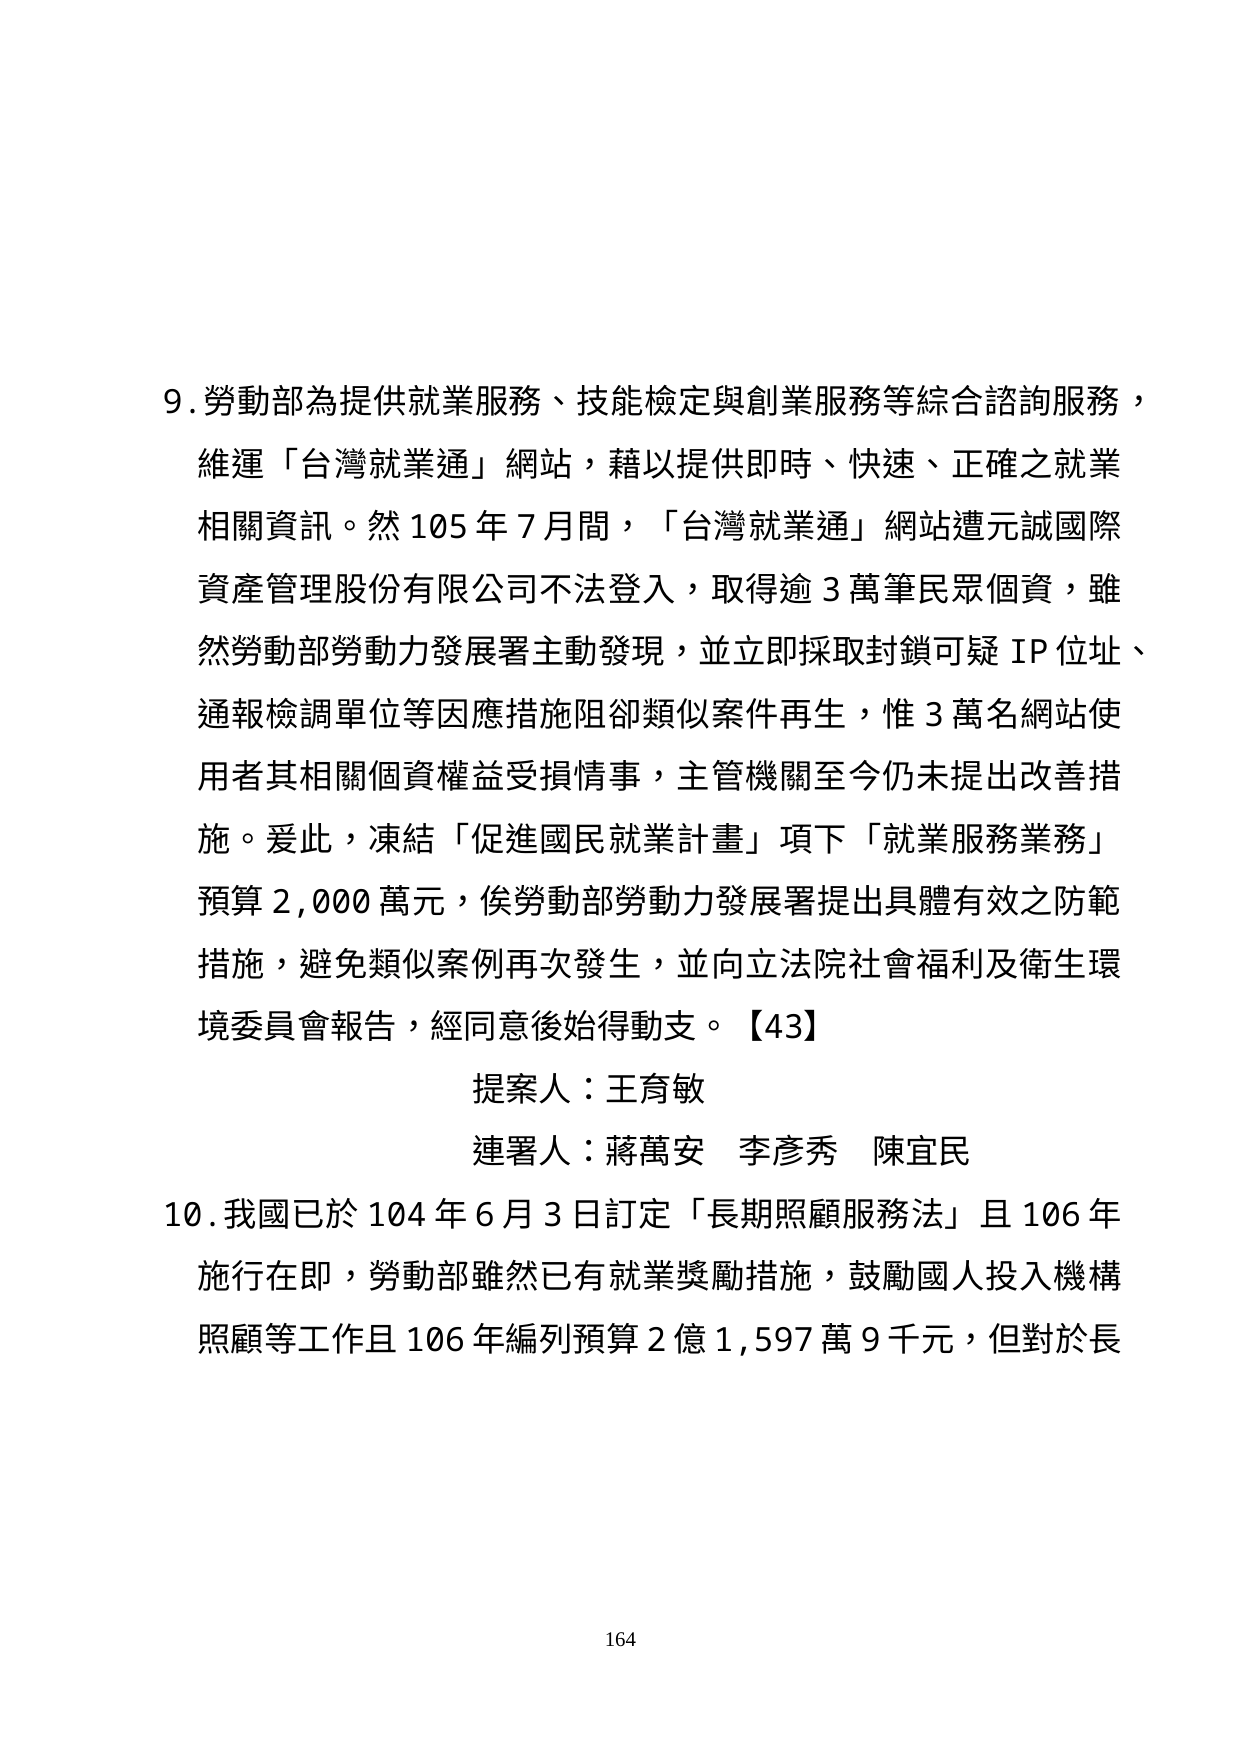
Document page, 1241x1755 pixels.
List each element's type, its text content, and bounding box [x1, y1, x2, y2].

text 10.我國已於104年6月3日訂定「長期照顧服務法」且106年施行在即，勞動部雖然已有就業獎勵措施，鼓勵國人投入機構照顧等工作且106年編列預算2億1,597萬9千元，但對於長 [162, 1170, 1122, 1358]
text 9.勞動部為提供就業服務、技能檢定與創業服務等綜合諮詢服務，維運「台灣就業通」網站，藉以提供即時、快速、正確之就業相關資訊。然105年7月間，「台灣就業通」網站遭元誠國際資產管理股份有限公司不法登入，取得逾3萬筆民眾個資，雖然勞動部勞動力發展署主動發現，並立即採取封鎖可疑IP位址、通報檢調單位等因應措施阻卻類似案件再生，惟3萬名網站使用者其相關個資權益受損情事，主管機關至今仍未提出改善措施。爰此，凍結「促進國民就業計畫」項下「就業服務業務」預算2,000萬元，俟勞動部勞動力發展署提出具體有效之防範措施，避免類似案例再次發生，並向立法院社會福利及衛生環境委員會報告，經同意後始得動支。【43】 [162, 358, 1122, 1045]
text 連署人：蔣萬安 李彥秀 陳宜民 [197, 1108, 1122, 1170]
text 提案人：王育敏 [197, 1045, 1122, 1108]
